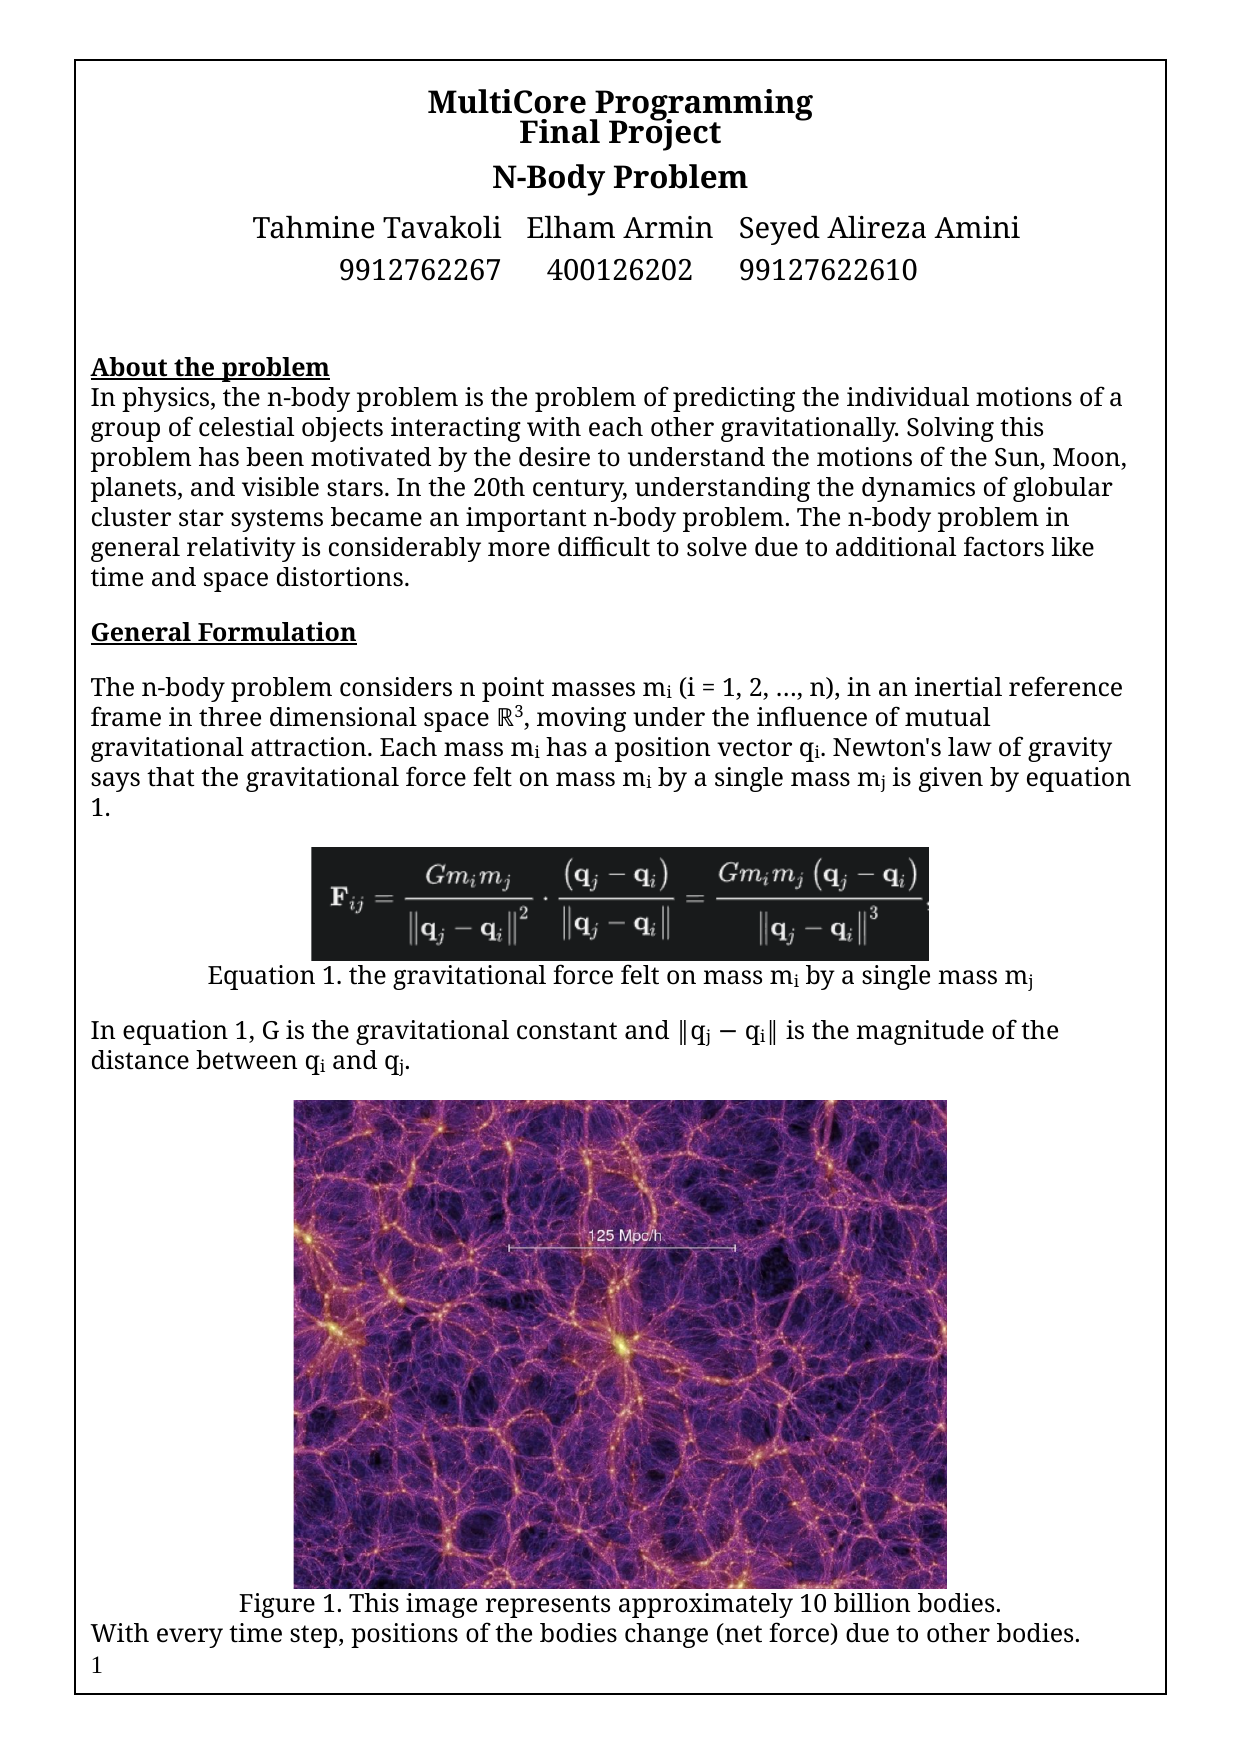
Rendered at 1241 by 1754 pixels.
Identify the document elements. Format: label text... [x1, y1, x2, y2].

text In equation 1, G is the gravitational constant and ‖qj − qi‖ is the magnitude of the distance between qi and qj. [90, 1016, 1150, 1076]
text Figure 1. This image represents approximately 10 billion bodies. [90, 1101, 1150, 1618]
table_cell 99127622610 [733, 251, 1150, 293]
text In physics, the n-body problem is the problem of predicting the individual motions of a group of celestial objects interacting with each other gravitationally. Solving this problem has been motivated by the desire to understand the motions of the Sun, Moon, planets, and visible stars. In the 20th century, understanding the dynamics of globular cluster star systems became an important n-body problem. The n-body problem in general relativity is considerably more difficult to solve due to additional factors like time and space distortions. [90, 382, 1150, 592]
text Equation 1. the gravitational force felt on mass mi by a single mass mj [90, 847, 1150, 991]
text N-Body Problem [90, 164, 1150, 194]
subtitle About the problem [90, 352, 1150, 382]
table_header Seyed Alireza Amini [733, 209, 1150, 251]
table_cell 400126202 [508, 251, 732, 293]
table_header Elham Armin [508, 209, 732, 251]
text With every time step, positions of the bodies change (net force) due to other bodies. [90, 1618, 1150, 1648]
subtitle MultiCore Programming [90, 89, 1150, 119]
text The n-body problem considers n point masses mi (i = 1, 2, …, n), in an inertial reference frame in three dimensional space ℝ3, moving under the influence of mutual gravitational attraction. Each mass mi has a position vector qi. Newton's law of gravity says that the gravitational force felt on mass mi by a single mass mj is given by equation 1. [90, 672, 1150, 822]
subtitle [0, 0, 44, 44]
text Final Project [90, 119, 1150, 149]
table_cell 9912762267 [90, 251, 507, 293]
text General Formulation [90, 617, 1150, 647]
table_header Tahmine Tavakoli [90, 209, 507, 251]
